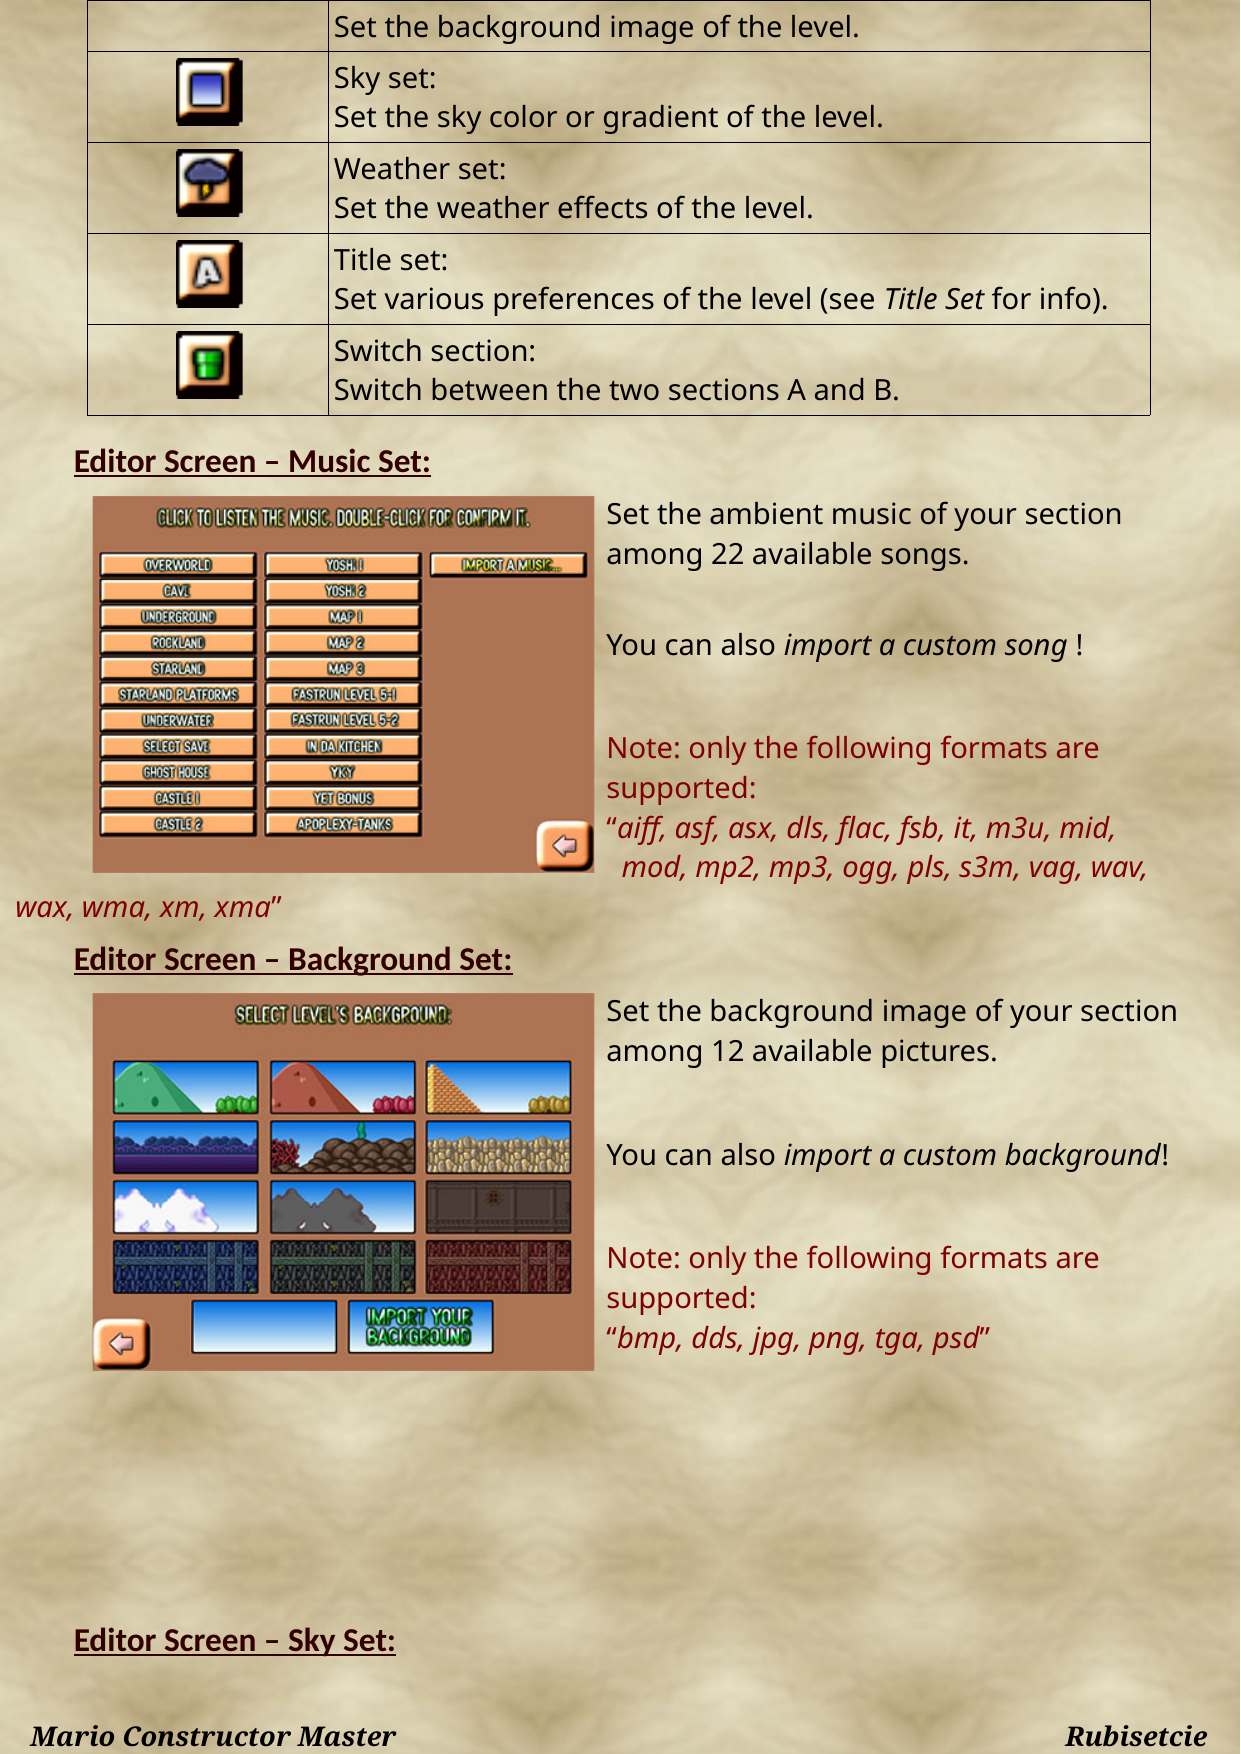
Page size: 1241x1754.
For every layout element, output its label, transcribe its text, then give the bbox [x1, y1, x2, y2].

table_cell Sky set: Set the sky color or gradient of the level. [329, 52, 1150, 142]
table_cell [88, 1, 328, 51]
picture [176, 58, 243, 126]
text Editor Screen – Background Set: [0, 938, 1240, 979]
text mod, mp2, mp3, ogg, pls, s3m, vag, wav, [0, 847, 1240, 886]
picture [176, 331, 243, 399]
table_cell [88, 143, 328, 233]
table_cell Switch section: Switch between the two sections A and B. [329, 325, 1150, 415]
text You can also import a custom background! [595, 1134, 1240, 1174]
picture [0, 0, 1241, 1754]
text among 22 available songs. [595, 533, 1240, 573]
text [0, 1317, 92, 1357]
text “aiff, asf, asx, dls, flac, fsb, it, m3u, mid, [595, 807, 1240, 847]
table_cell Set the background image of the level. [329, 1, 1150, 51]
text [0, 624, 92, 664]
text Note: only the following formats are [595, 1237, 1240, 1277]
table_cell [88, 52, 328, 142]
text [0, 1237, 92, 1277]
text [0, 1277, 92, 1317]
table_cell Title set: Set various preferences of the level (see Title Set for info). [329, 234, 1150, 324]
text wax, wma, xm, xma” [0, 886, 1240, 926]
text [0, 767, 92, 807]
picture [176, 240, 243, 308]
text Editor Screen – Music Set: [0, 441, 1240, 481]
text Set the background image of your section [0, 991, 1240, 1030]
table_cell [88, 234, 328, 324]
text Note: only the following formats are [595, 728, 1240, 767]
text [0, 533, 92, 573]
text supported: [595, 767, 1240, 807]
text You can also import a custom song ! [595, 624, 1240, 664]
table_cell Weather set: Set the weather effects of the level. [329, 143, 1150, 233]
text [0, 807, 92, 847]
picture [176, 149, 243, 217]
text supported: [595, 1277, 1240, 1317]
text [0, 728, 92, 767]
text “bmp, dds, jpg, png, tga, psd” [595, 1317, 1240, 1357]
table_cell [88, 325, 328, 415]
text Editor Screen – Sky Set: [0, 1619, 1240, 1660]
text among 12 available pictures. [595, 1030, 1240, 1070]
text [0, 1030, 92, 1070]
text [0, 1134, 92, 1174]
text Set the ambient music of your section [0, 493, 1240, 533]
